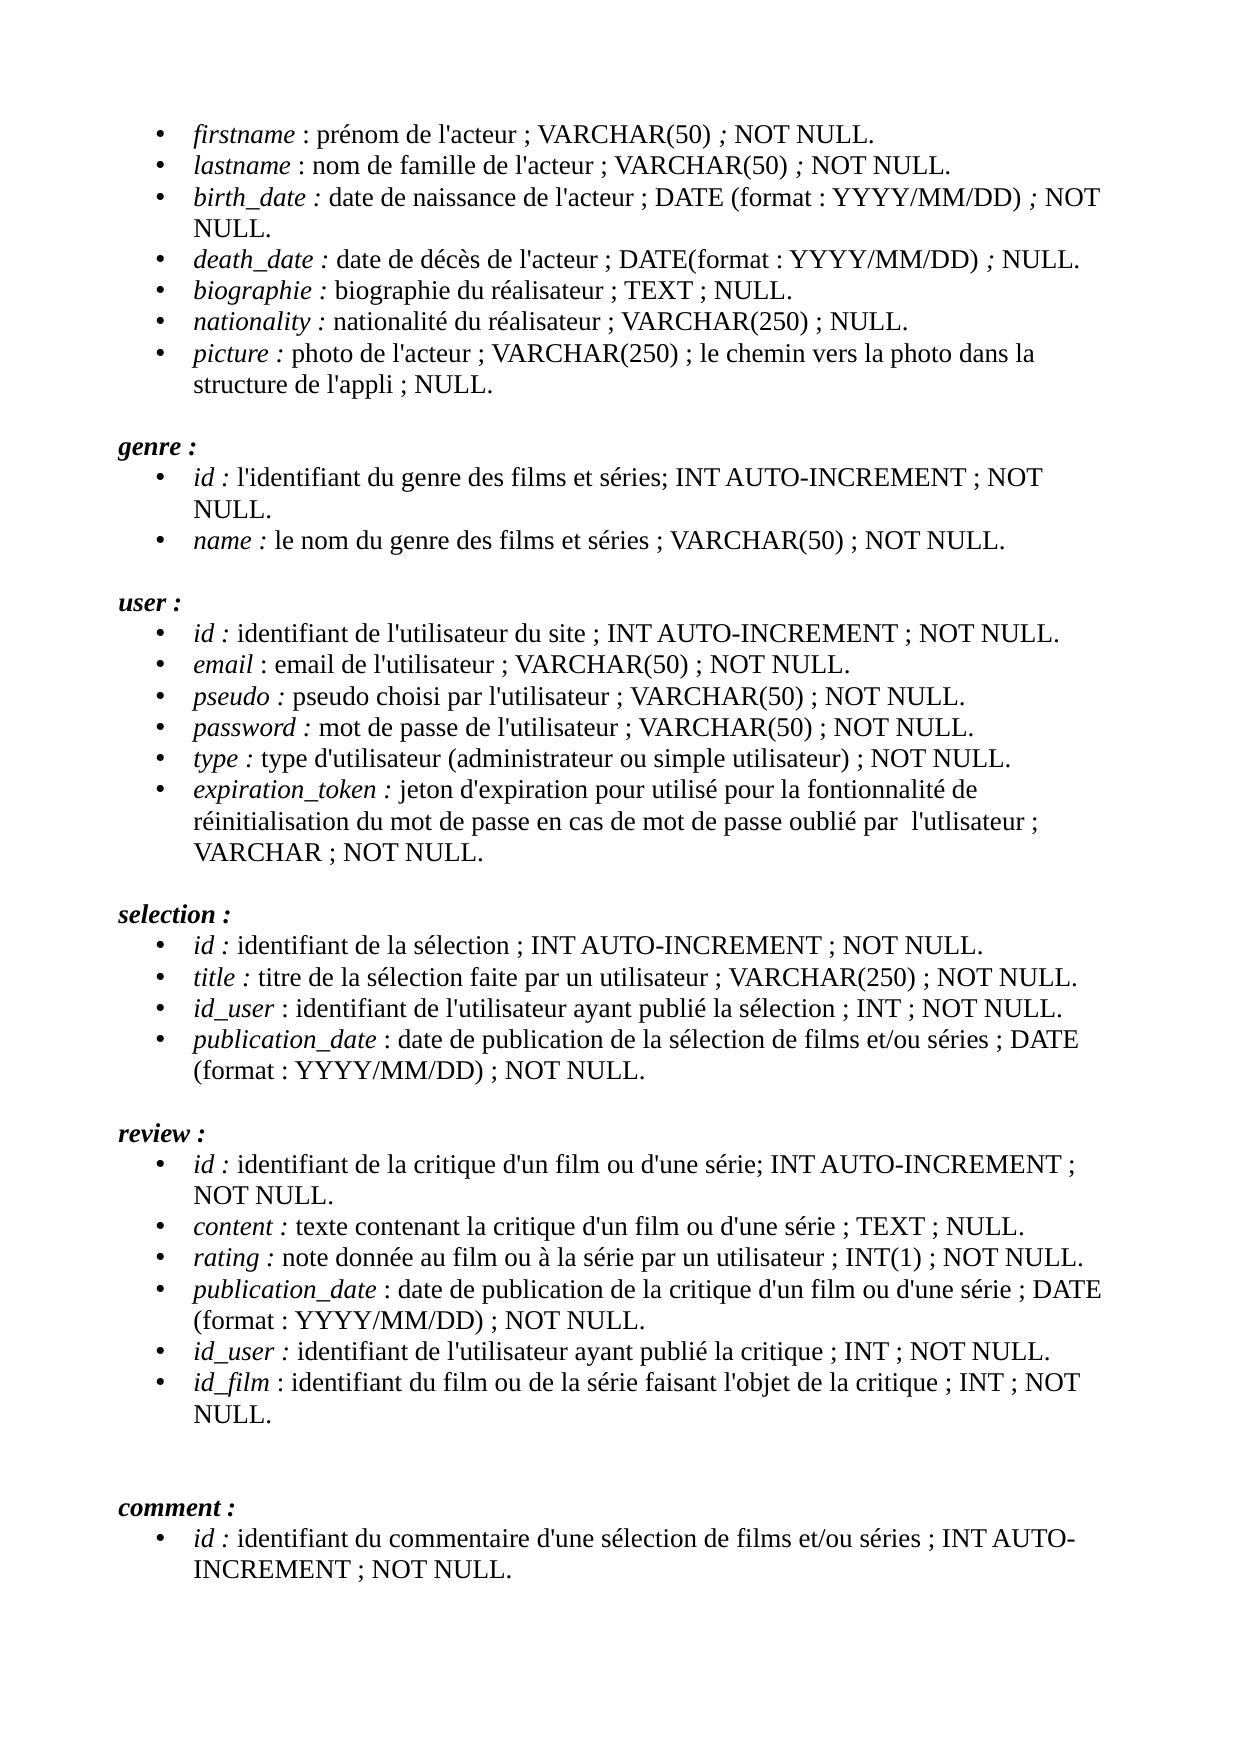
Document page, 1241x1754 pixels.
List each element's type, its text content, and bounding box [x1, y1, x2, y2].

list id : identifiant de l'utilisateur du site ; INT AUTO-INCREMENT ; NOT NULL. [156, 617, 1122, 649]
list title : titre de la sélection faite par un utilisateur ; VARCHAR(250) ; NOT NULL. [156, 961, 1122, 992]
text genre : [118, 430, 1122, 461]
text review : [118, 1117, 1122, 1148]
list id_user : identifiant de l'utilisateur ayant publié la critique ; INT ; NOT NULL. [156, 1335, 1122, 1366]
text comment : [118, 1491, 1122, 1522]
list nationality : nationalité du réalisateur ; VARCHAR(250) ; NULL. [156, 306, 1122, 337]
list email : email de l'utilisateur ; VARCHAR(50) ; NOT NULL. [156, 649, 1122, 680]
list pseudo : pseudo choisi par l'utilisateur ; VARCHAR(50) ; NOT NULL. [156, 680, 1122, 711]
list birth_date : date de naissance de l'acteur ; DATE (format : YYYY/MM/DD) ; NOT NULL. [156, 181, 1122, 243]
list expiration_token : jeton d'expiration pour utilisé pour la fontionnalité de réinitialisation du mot de passe en cas de mot de passe oublié par l'utlisateur ; VARCHAR ; NOT NULL. [156, 774, 1122, 867]
list id_user : identifiant de l'utilisateur ayant publié la sélection ; INT ; NOT NULL. [156, 992, 1122, 1023]
list lastname : nom de famille de l'acteur ; VARCHAR(50) ; NOT NULL. [156, 149, 1122, 181]
list death_date : date de décès de l'acteur ; DATE(format : YYYY/MM/DD) ; NULL. [156, 243, 1122, 274]
list biographie : biographie du réalisateur ; TEXT ; NULL. [156, 274, 1122, 306]
list publication_date : date de publication de la sélection de films et/ou séries ; DATE (format : YYYY/MM/DD) ; NOT NULL. [156, 1023, 1122, 1086]
text selection : [118, 898, 1122, 929]
text user : [118, 586, 1122, 617]
list password : mot de passe de l'utilisateur ; VARCHAR(50) ; NOT NULL. [156, 711, 1122, 742]
list picture : photo de l'acteur ; VARCHAR(250) ; le chemin vers la photo dans la structure de l'appli ; NULL. [156, 337, 1122, 399]
list firstname : prénom de l'acteur ; VARCHAR(50) ; NOT NULL. [156, 118, 1122, 149]
list type : type d'utilisateur (administrateur ou simple utilisateur) ; NOT NULL. [156, 742, 1122, 774]
list publication_date : date de publication de la critique d'un film ou d'une série ; DATE (format : YYYY/MM/DD) ; NOT NULL. [156, 1273, 1122, 1335]
list id : l'identifiant du genre des films et séries; INT AUTO-INCREMENT ; NOT NULL. [156, 461, 1122, 524]
list name : le nom du genre des films et séries ; VARCHAR(50) ; NOT NULL. [156, 524, 1122, 555]
list id : identifiant de la sélection ; INT AUTO-INCREMENT ; NOT NULL. [156, 929, 1122, 961]
list content : texte contenant la critique d'un film ou d'une série ; TEXT ; NULL. [156, 1210, 1122, 1242]
list id : identifiant du commentaire d'une sélection de films et/ou séries ; INT AUTO-INCREMENT ; NOT NULL. [156, 1522, 1122, 1585]
list id_film : identifiant du film ou de la série faisant l'objet de la critique ; INT ; NOT NULL. [156, 1366, 1122, 1429]
list id : identifiant de la critique d'un film ou d'une série; INT AUTO-INCREMENT ; NOT NULL. [156, 1148, 1122, 1210]
list rating : note donnée au film ou à la série par un utilisateur ; INT(1) ; NOT NULL. [156, 1242, 1122, 1273]
